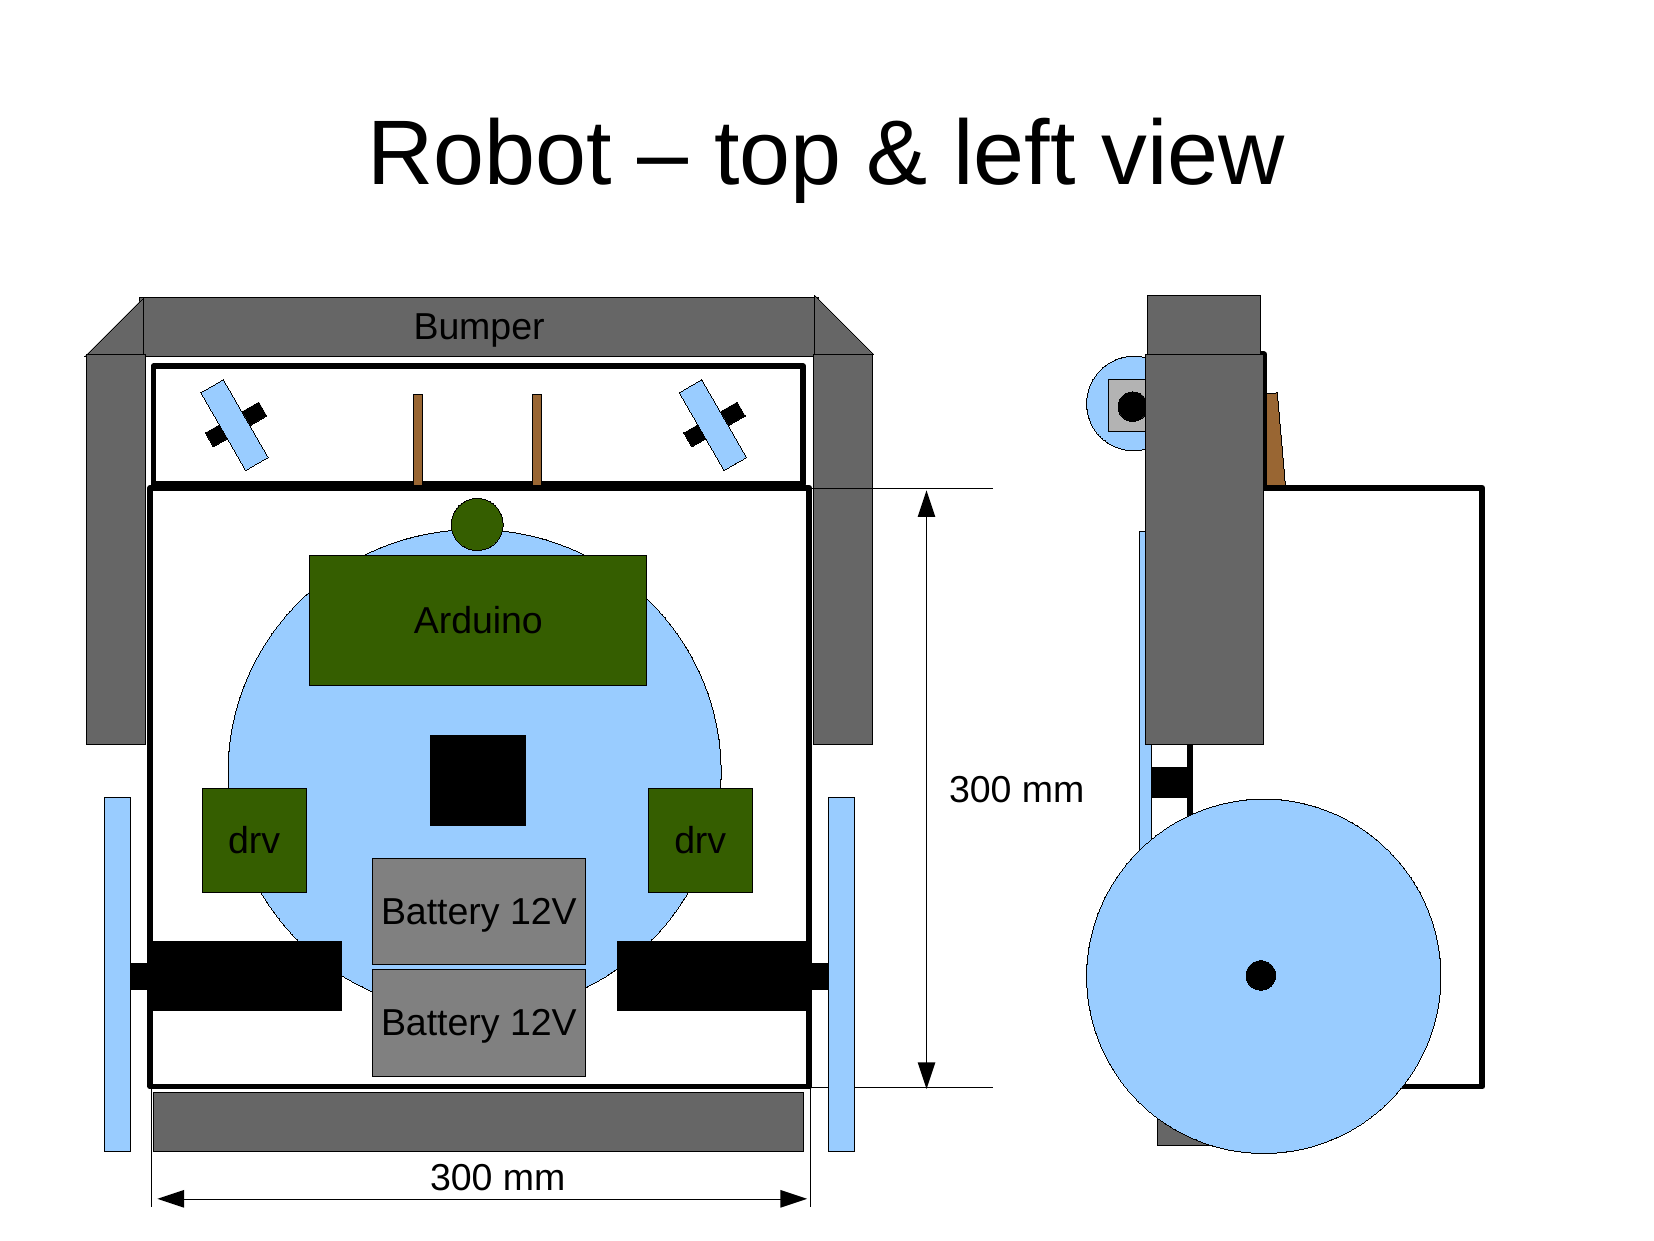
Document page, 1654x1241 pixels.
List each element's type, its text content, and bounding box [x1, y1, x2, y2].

text_box [364, 498, 585, 555]
text_box [813, 489, 873, 745]
text_box [84, 297, 146, 745]
text_box [153, 366, 804, 485]
text_box [1086, 295, 1483, 1154]
text_box drv [202, 788, 307, 893]
text_box 300 mm [934, 760, 1100, 818]
text_box Battery 12V [372, 858, 586, 965]
text_box [104, 797, 147, 1152]
text_box [812, 797, 855, 1152]
text_box 300 mm [415, 1152, 581, 1206]
text_box [153, 1092, 804, 1152]
text_box Arduino [309, 555, 647, 686]
text_box drv [648, 788, 753, 893]
text_box [813, 295, 874, 488]
text_box Battery 12V [372, 969, 586, 1077]
text_box [150, 592, 810, 1011]
title Robot – top & left view [82, 49, 1571, 257]
text_box Bumper [144, 297, 814, 357]
